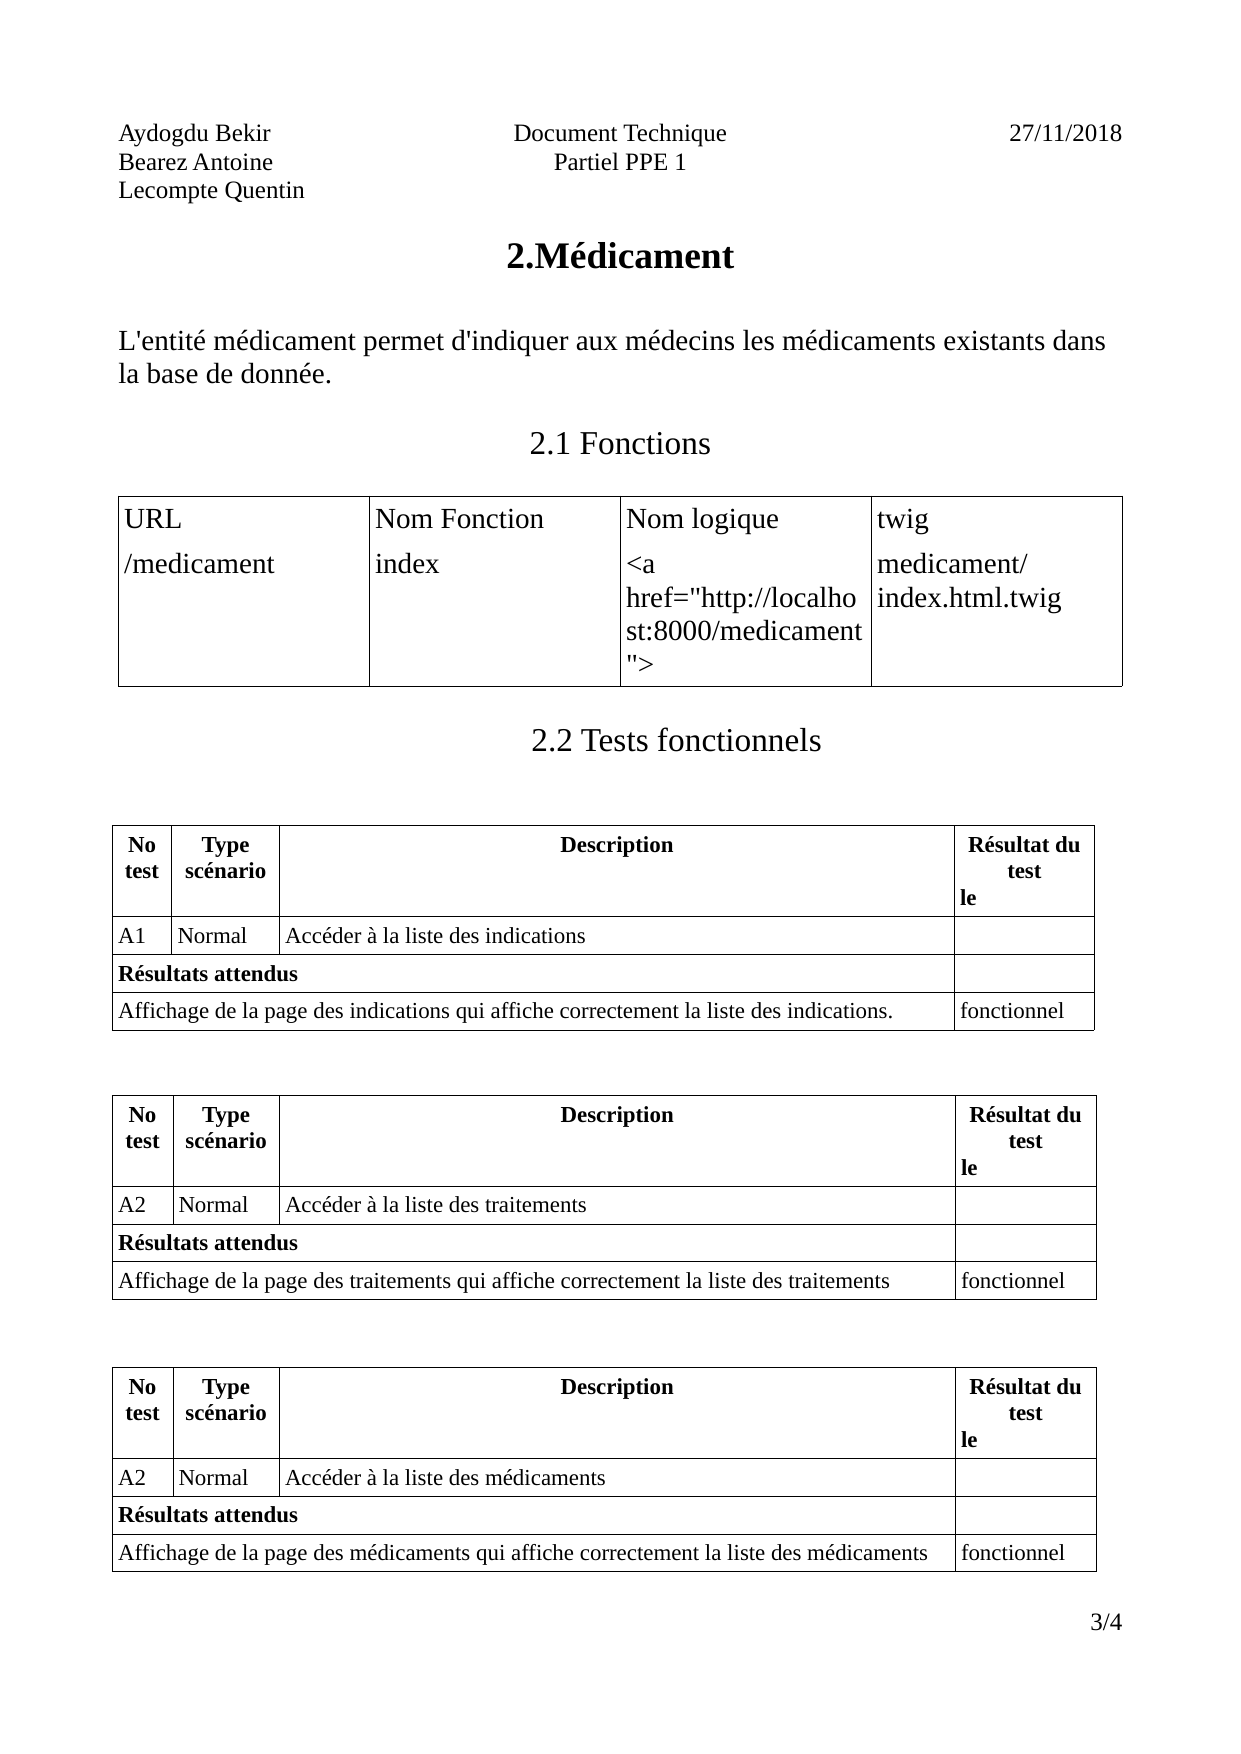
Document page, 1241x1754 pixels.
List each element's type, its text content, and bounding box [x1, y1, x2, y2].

table_header Résultat du test le [956, 1096, 1096, 1186]
table_cell [956, 1225, 1096, 1261]
text 2.1 Fonctions [118, 424, 1122, 462]
table_cell [956, 1497, 1096, 1533]
table_header twig [872, 497, 1122, 541]
table_cell Normal [172, 917, 279, 954]
table_header Nom logique [621, 497, 871, 541]
table_cell fonctionnel [956, 1262, 1096, 1299]
list 2.2 Tests fonctionnels [193, 720, 1122, 758]
table_header Résultat du test le [955, 826, 1094, 916]
table_cell A2 [113, 1187, 173, 1223]
table_header No test [113, 1096, 173, 1186]
table_cell A1 [113, 917, 171, 954]
table_header Type scénario [172, 826, 279, 916]
table_cell fonctionnel [956, 1535, 1096, 1571]
table_cell Accéder à la liste des traitements [280, 1187, 955, 1223]
table_cell <a href="http://localhost:8000/medicament"> [621, 541, 871, 686]
table_header Description [280, 1368, 955, 1458]
table_header Résultat du test le [956, 1368, 1096, 1458]
table_cell [956, 1459, 1096, 1496]
table_cell Affichage de la page des médicaments qui affiche correctement la liste des médicaments [113, 1535, 955, 1571]
table_header No test [113, 826, 171, 916]
table_cell [955, 955, 1094, 992]
table_cell Normal [174, 1459, 279, 1496]
table_cell /medicament [119, 541, 369, 686]
text 2.Médicament [118, 234, 1122, 277]
table_cell Résultats attendus [113, 1497, 955, 1533]
table_cell Résultats attendus [113, 1225, 955, 1261]
table_cell fonctionnel [955, 993, 1094, 1030]
table_cell A2 [113, 1459, 173, 1496]
table_header Description [280, 826, 954, 916]
table_cell [955, 917, 1094, 954]
table_cell Normal [174, 1187, 279, 1223]
table_header Description [280, 1096, 955, 1186]
table_cell Affichage de la page des indications qui affiche correctement la liste des indications. [113, 993, 954, 1030]
table_header URL [119, 497, 369, 541]
table_cell Accéder à la liste des indications [280, 917, 954, 954]
table_header Type scénario [174, 1368, 279, 1458]
table_cell medicament/index.html.twig [872, 541, 1122, 686]
table_header No test [113, 1368, 173, 1458]
table_cell Affichage de la page des traitements qui affiche correctement la liste des traitements [113, 1262, 955, 1299]
table_cell Accéder à la liste des médicaments [280, 1459, 955, 1496]
table_cell [956, 1187, 1096, 1223]
table_header Type scénario [174, 1096, 279, 1186]
text L'entité médicament permet d'indiquer aux médecins les médicaments existants dans la base de donnée. [118, 323, 1122, 390]
table_cell Résultats attendus [113, 955, 954, 992]
table_header Nom Fonction [370, 497, 620, 541]
table_cell index [370, 541, 620, 686]
